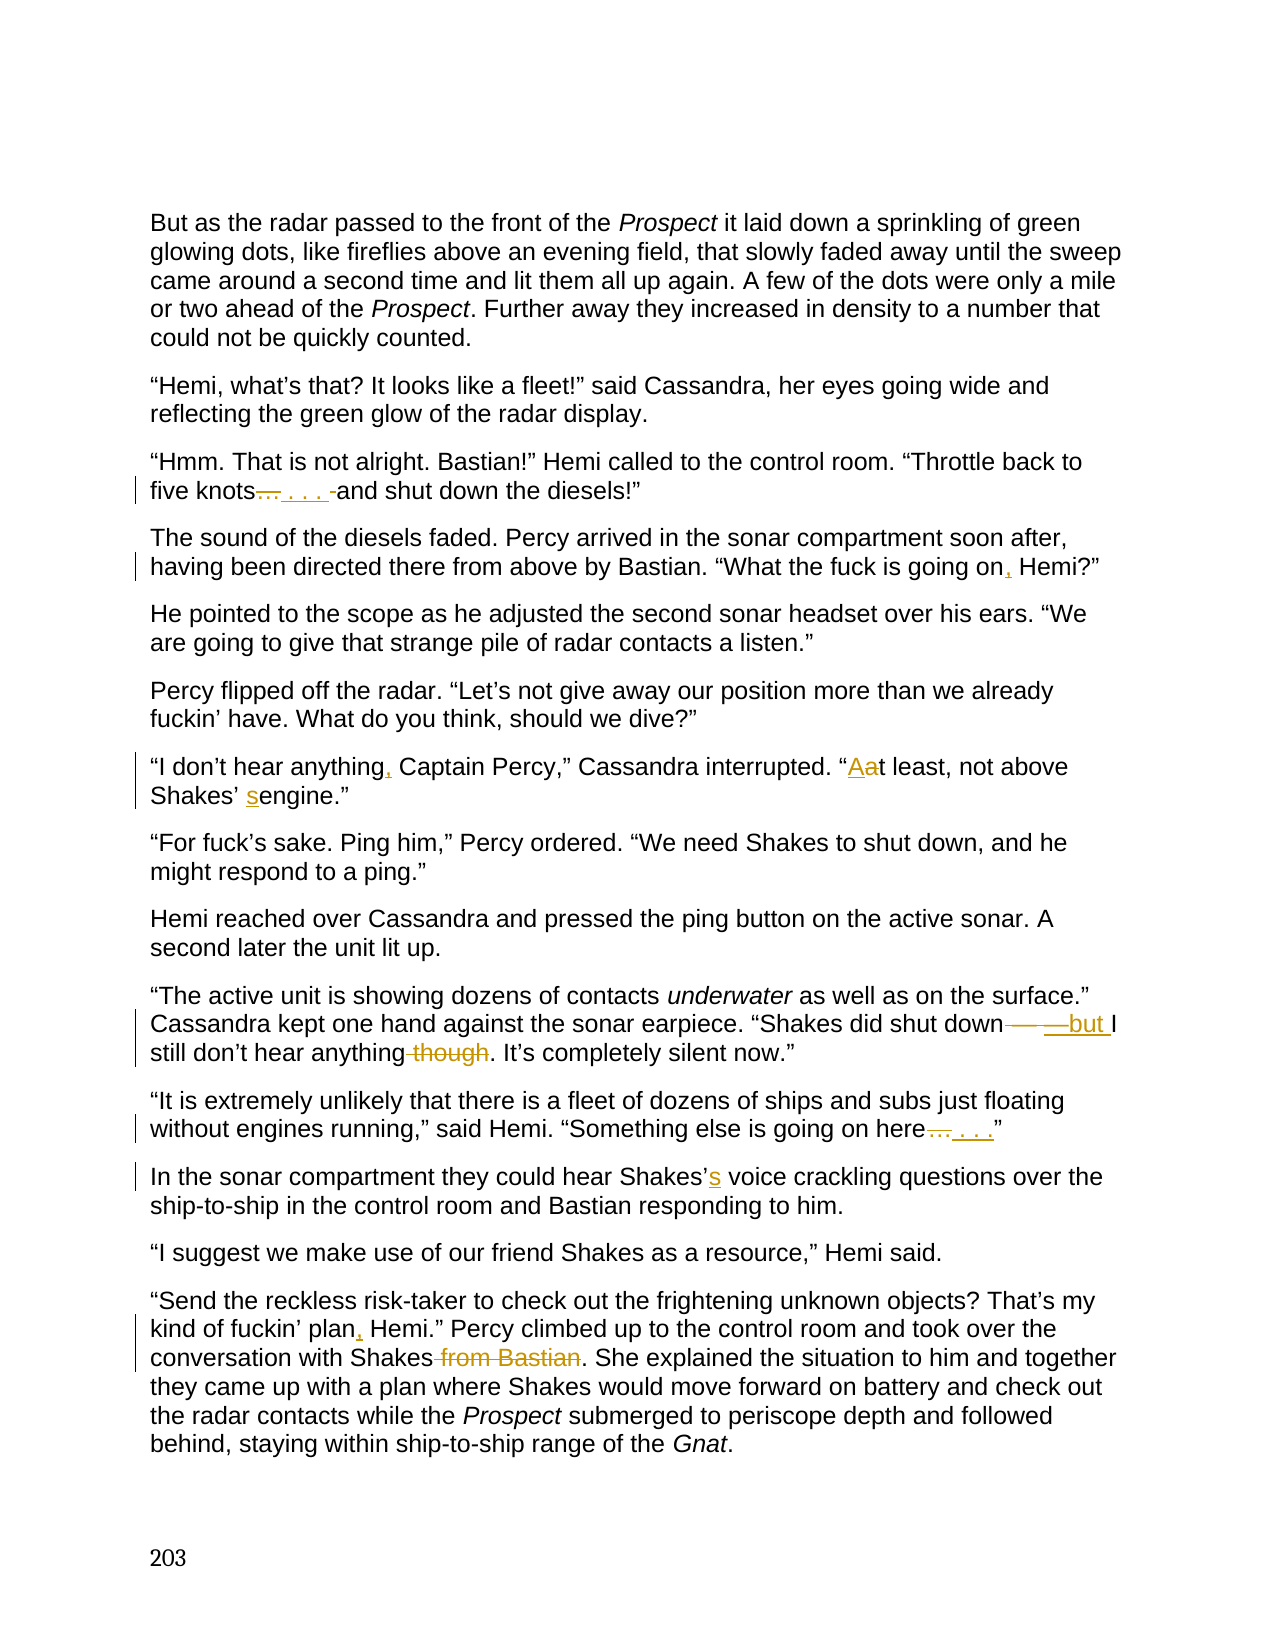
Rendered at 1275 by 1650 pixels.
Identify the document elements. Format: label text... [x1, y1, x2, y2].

text “Hemi, what’s that? It looks like a fleet!” said Cassandra, her eyes going wide and reflecting the green glow of the radar display. [150, 371, 1125, 428]
text “The active unit is showing dozens of contacts underwater as well as on the surface.” Cassandra kept one hand against the sonar earpiece. “Shakes did shut down—but I still don’t hear anything. It’s completely silent now.” [150, 981, 1125, 1067]
text Percy flipped off the radar. “Let’s not give away our position more than we already fuckin’ have. What do you think, should we dive?” [150, 676, 1125, 733]
text “Send the reckless risk-taker to check out the frightening unknown objects? That’s my kind of fuckin’ plan, Hemi.” Percy climbed up to the control room and took over the conversation with Shakes. She explained the situation to him and together they came up with a plan where Shakes would move forward on battery and check out the radar contacts while the Prospect submerged to periscope depth and followed behind, staying within ship-to-ship range of the Gnat. [150, 1286, 1125, 1458]
text “I don’t hear anything, Captain Percy,” Cassandra interrupted. “At least, not above Shakes’ sengine.” [150, 752, 1125, 809]
text In the sonar compartment they could hear Shakes’s voice crackling questions over the ship-to-ship in the control room and Bastian responding to him. [150, 1162, 1125, 1219]
text The sound of the diesels faded. Percy arrived in the sonar compartment soon after, having been directed there from above by Bastian. “What the fuck is going on, Hemi?” [150, 523, 1125, 581]
text Hemi reached over Cassandra and pressed the ping button on the active sonar. A second later the unit lit up. [150, 904, 1125, 962]
text “Hmm. That is not alright. Bastian!” Hemi called to the control room. “Throttle back to five knots . . . and shut down the diesels!” [150, 447, 1125, 504]
text He pointed to the scope as he adjusted the second sonar headset over his ears. “We are going to give that strange pile of radar contacts a listen.” [150, 599, 1125, 657]
text “For fuck’s sake. Ping him,” Percy ordered. “We need Shakes to shut down, and he might respond to a ping.” [150, 828, 1125, 886]
text But as the radar passed to the front of the Prospect it laid down a sprinkling of green glowing dots, like fireflies above an evening field, that slowly faded away until the sweep came around a second time and lit them all up again. A few of the dots were only a mile or two ahead of the Prospect. Further away they increased in density to a number that could not be quickly counted. [150, 208, 1125, 352]
text “It is extremely unlikely that there is a fleet of dozens of ships and subs just floating without engines running,” said Hemi. “Something else is going on here . . .” [150, 1086, 1125, 1143]
text “I suggest we make use of our friend Shakes as a resource,” Hemi said. [150, 1238, 1125, 1267]
